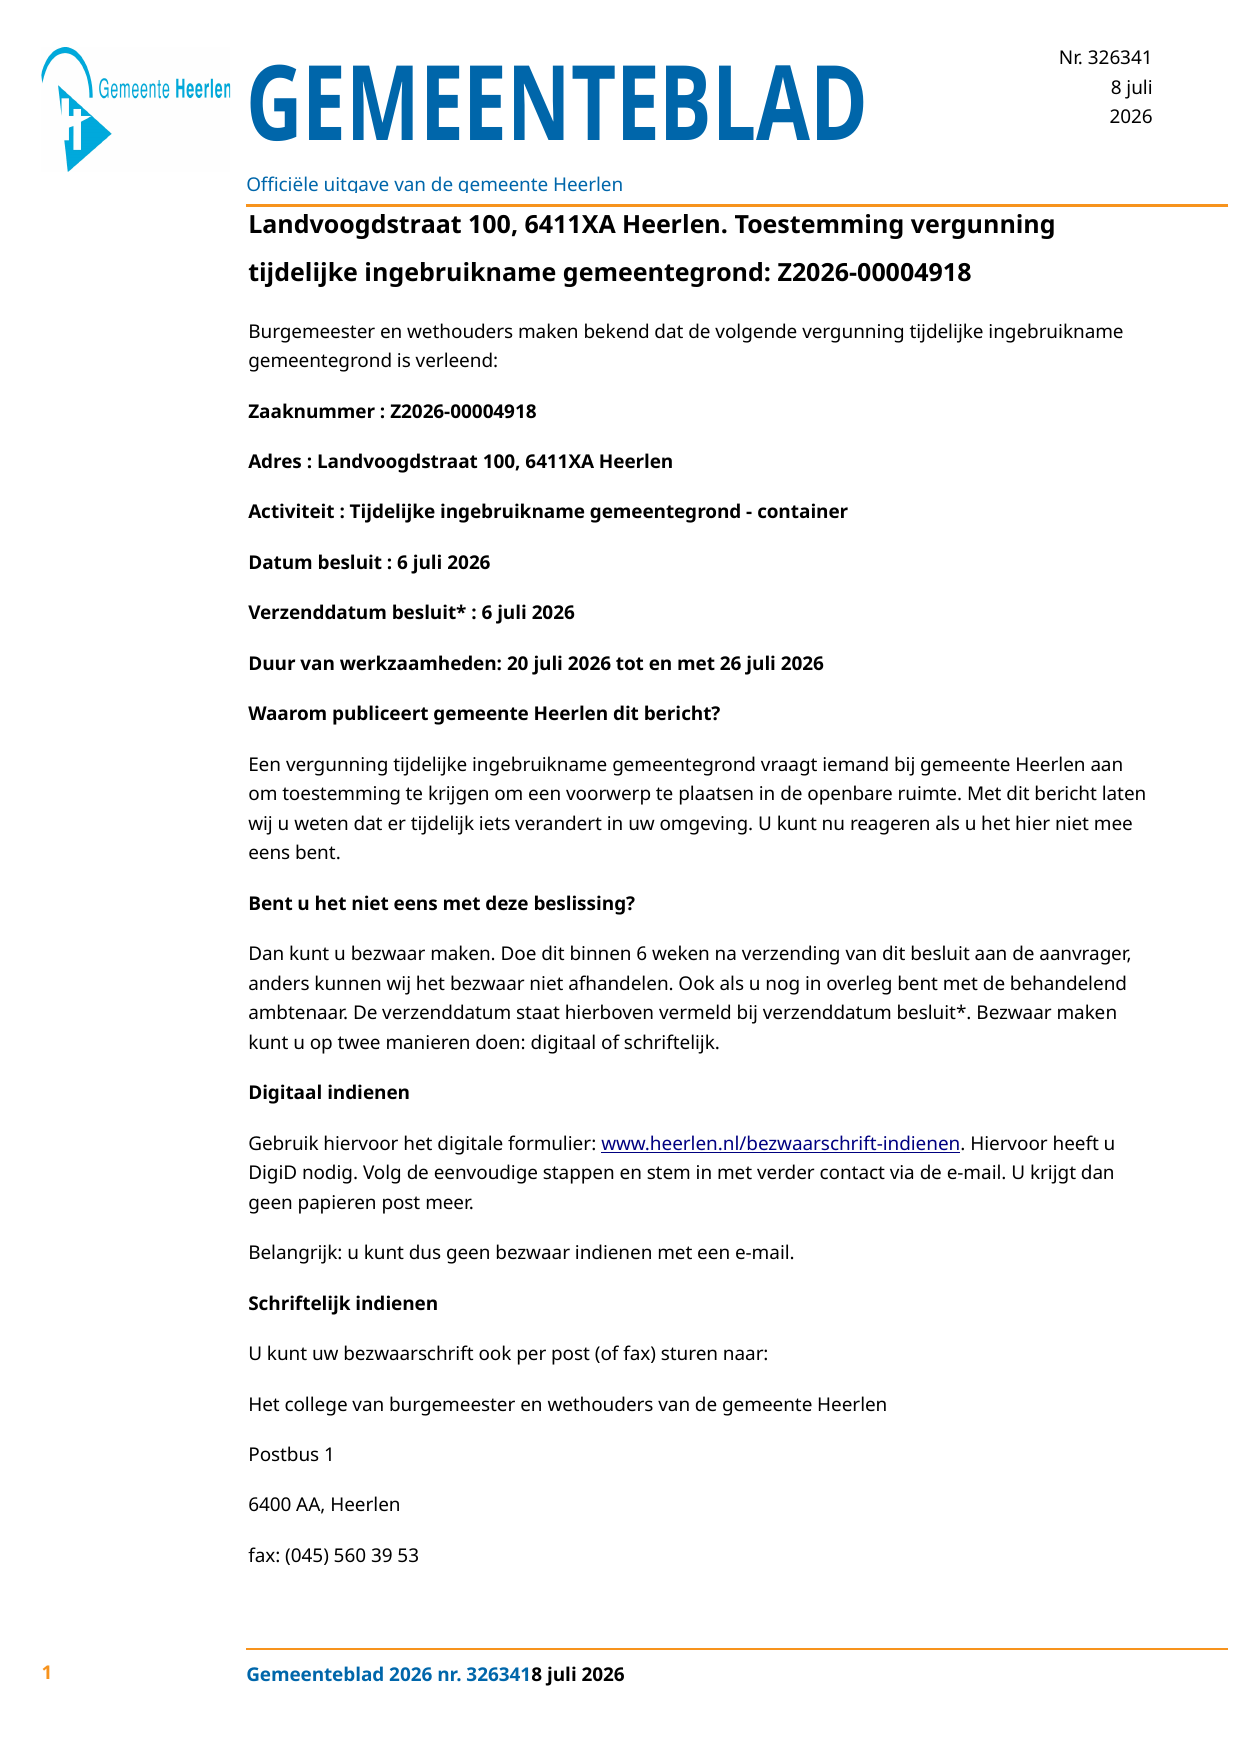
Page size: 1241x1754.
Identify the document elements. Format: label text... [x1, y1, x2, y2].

text Burgemeester en wethouders maken bekend dat de volgende vergunning tijdelijke ingebruikname gemeentegrond is verleend: [248, 318, 1152, 373]
text Verzenddatum besluit* : 6 juli 2026 [248, 599, 1152, 625]
picture [41, 47, 59, 70]
text Digitaal indienen [248, 1079, 1152, 1105]
text Een vergunning tijdelijke ingebruikname gemeentegrond vraagt iemand bij gemeente Heerlen aan om toestemming te krijgen om een voorwerp te plaatsen in de openbare ruimte. Met dit bericht laten wij u weten dat er tijdelijk iets verandert in uw omgeving. U kunt nu reageren als u het hier niet mee eens bent. [248, 751, 1152, 865]
text Schriftelijk indienen [248, 1290, 1152, 1316]
text U kunt uw bezwaarschrift ook per post (of fax) sturen naar: [248, 1340, 1152, 1366]
text Zaaknummer : Z2026-00004918 [248, 398, 1152, 424]
text Het college van burgemeester en wethouders van de gemeente Heerlen [248, 1391, 1152, 1417]
text Belangrijk: u kunt dus geen bezwaar indienen met een e-mail. [248, 1239, 1152, 1265]
text fax: (045) 560 39 53 [248, 1542, 1152, 1568]
text Bent u het niet eens met deze beslissing? [248, 890, 1152, 916]
text Landvoogdstraat 100, 6411XA Heerlen. Toestemming vergunning tijdelijke ingebruikname gemeentegrond: Z2026-00004918 [248, 207, 1152, 288]
text Postbus 1 [248, 1441, 1152, 1467]
text Datum besluit : 6 juli 2026 [248, 549, 1152, 575]
text Duur van werkzaamheden: 20 juli 2026 tot en met 26 juli 2026 [248, 650, 1152, 676]
text Adres : Landvoogdstraat 100, 6411XA Heerlen [248, 448, 1152, 474]
text 6400 AA, Heerlen [248, 1492, 1152, 1517]
picture [41, 47, 231, 172]
text Activiteit : Tijdelijke ingebruikname gemeentegrond - container [248, 499, 1152, 524]
text Gebruik hiervoor het digitale formulier: www.heerlen.nl/bezwaarschrift-indienen. Hiervoor heeft u DigiD nodig. Volg de eenvoudige stappen en stem in met verder contact via de e-mail. U krijgt dan geen papieren post meer. [248, 1130, 1152, 1215]
text Dan kunt u bezwaar maken. Doe dit binnen 6 weken na verzending van dit besluit aan de aanvrager, anders kunnen wij het bezwaar niet afhandelen. Ook als u nog in overleg bent met de behandelend ambtenaar. De verzenddatum staat hierboven vermeld bij verzenddatum besluit*. Bezwaar maken kunt u op twee manieren doen: digitaal of schriftelijk. [248, 940, 1152, 1055]
text Waarom publiceert gemeente Heerlen dit bericht? [248, 700, 1152, 726]
